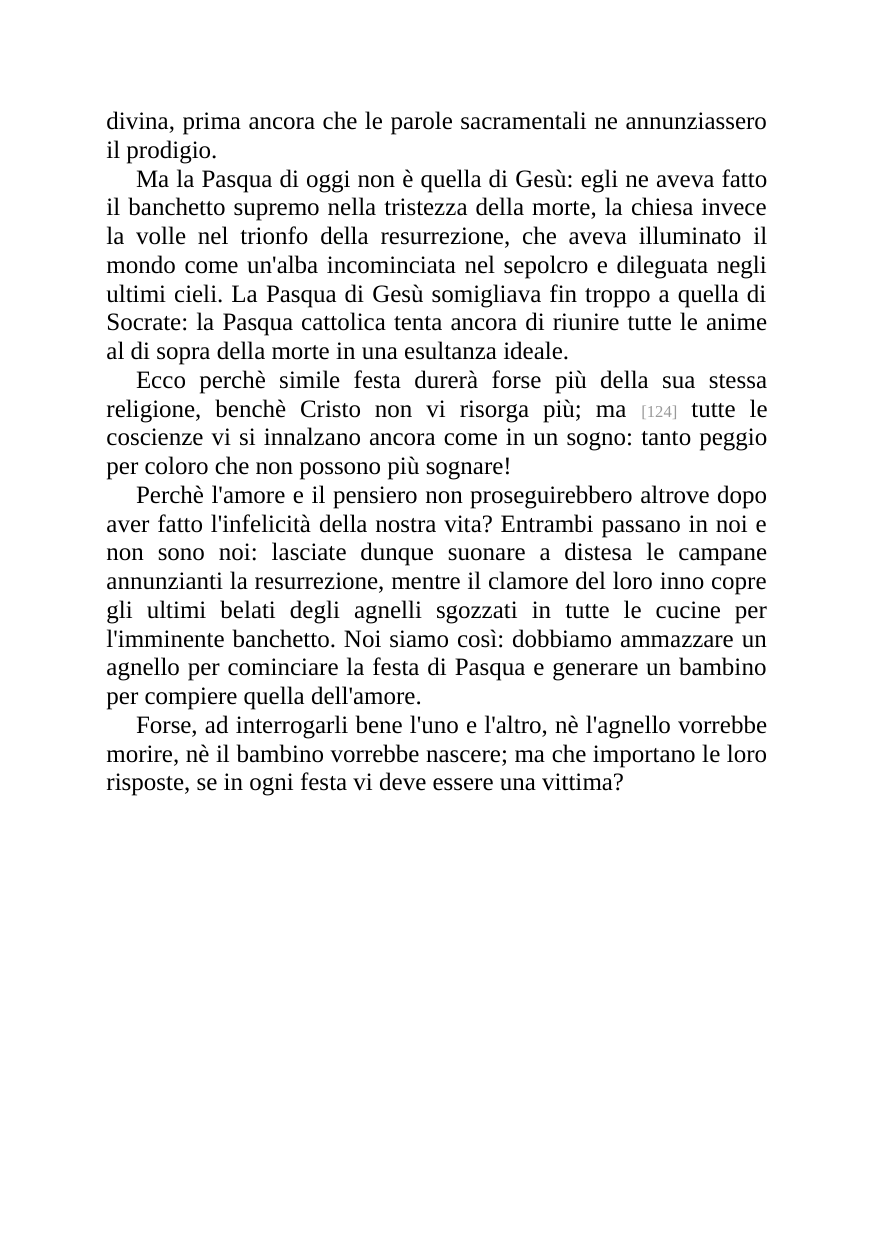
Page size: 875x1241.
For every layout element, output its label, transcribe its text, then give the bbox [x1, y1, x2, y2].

text Ecco perchè simile festa durerà forse più della sua stessa religione, benchè Cristo non vi risorga più; ma [124] tutte le coscienze vi si innalzano ancora come in un sogno: tanto peggio per coloro che non possono più sognare! [106, 365, 768, 480]
text Perchè l'amore e il pensiero non proseguirebbero altrove dopo aver fatto l'infelicità della nostra vita? Entrambi passano in noi e non sono noi: lasciate dunque suonare a distesa le campane annunzianti la resurrezione, mentre il clamore del loro inno copre gli ultimi belati degli agnelli sgozzati in tutte le cucine per l'imminente banchetto. Noi siamo così: dobbiamo ammazzare un agnello per cominciare la festa di Pasqua e generare un bambino per compiere quella dell'amore. [106, 480, 768, 710]
text Forse, ad interrogarli bene l'uno e l'altro, nè l'agnello vorrebbe morire, nè il bambino vorrebbe nascere; ma che importano le loro risposte, se in ogni festa vi deve essere una vittima? [106, 710, 768, 796]
text divina, prima ancora che le parole sacramentali ne annunziassero il prodigio. [106, 106, 768, 164]
text Ma la Pasqua di oggi non è quella di Gesù: egli ne aveva fatto il banchetto supremo nella tristezza della morte, la chiesa invece la volle nel trionfo della resurrezione, che aveva illuminato il mondo come un'alba incominciata nel sepolcro e dileguata negli ultimi cieli. La Pasqua di Gesù somigliava fin troppo a quella di Socrate: la Pasqua cattolica tenta ancora di riunire tutte le anime al di sopra della morte in una esultanza ideale. [106, 164, 768, 365]
